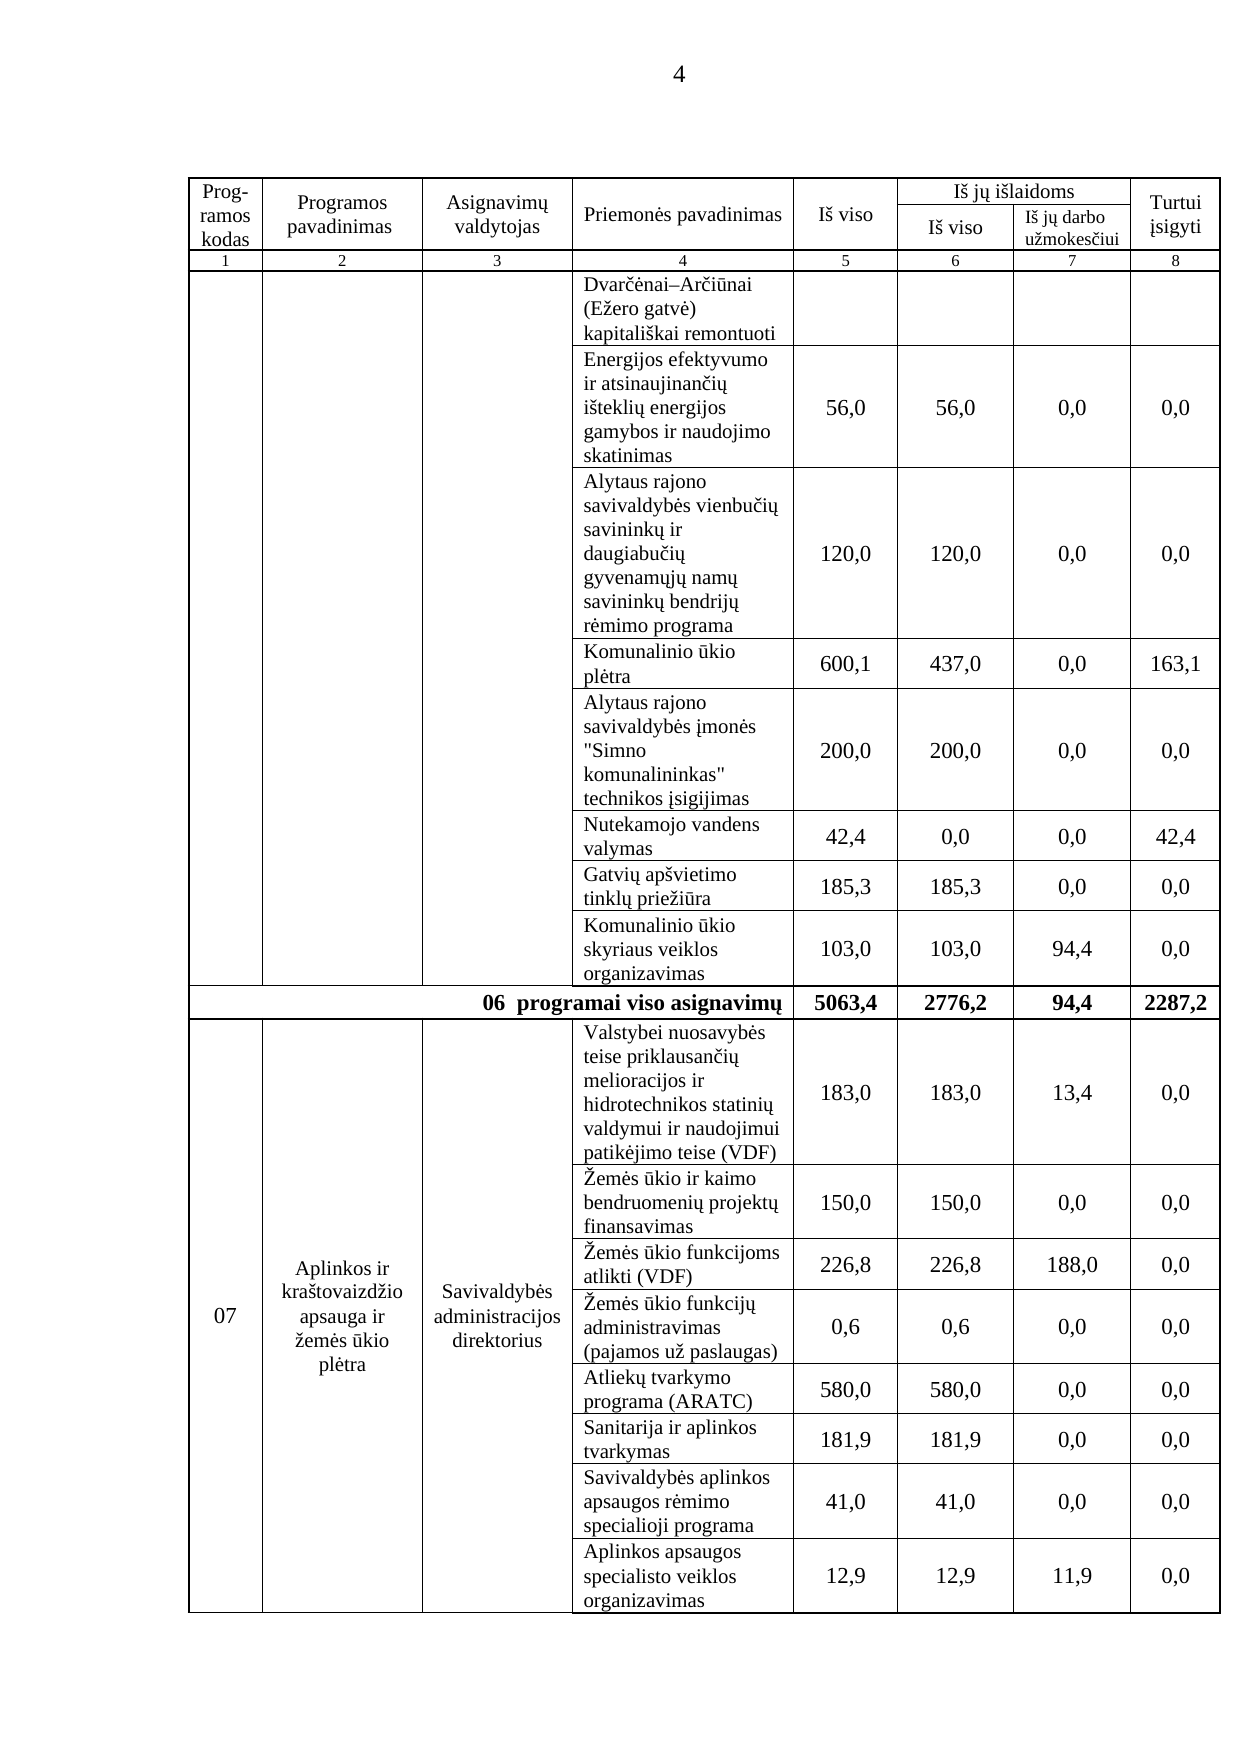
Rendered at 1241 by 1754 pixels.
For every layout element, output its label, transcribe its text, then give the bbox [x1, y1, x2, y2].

table_cell Energijos efektyvumo ir atsinaujinančių išteklių energijos gamybos ir naudojimo skatinimas [573, 346, 793, 467]
table_cell Iš jų darbo užmokesčiui [1014, 205, 1130, 249]
table_header Iš jų išlaidoms [898, 179, 1130, 204]
table_cell 56,0 [794, 346, 897, 467]
table_cell 226,8 [794, 1239, 897, 1288]
table_cell 0,0 [1131, 1239, 1219, 1288]
table_cell 13,4 [1014, 1020, 1130, 1164]
table_cell 42,4 [1131, 811, 1219, 860]
table_cell 0,6 [898, 1290, 1013, 1363]
table_cell 183,0 [794, 1020, 897, 1164]
table_cell 0,0 [1131, 861, 1219, 910]
table_cell 4 [573, 251, 793, 270]
table_cell 2776,2 [898, 987, 1013, 1017]
table_cell 1 [190, 251, 262, 270]
table_cell 0,0 [1131, 1290, 1219, 1363]
table_cell Valstybei nuosavybės teise priklausančių melioracijos ir hidrotechnikos statinių valdymui ir naudojimui patikėjimo teise (VDF) [573, 1020, 793, 1164]
table_cell Gatvių apšvietimo tinklų priežiūra [573, 861, 793, 910]
table_cell [1131, 272, 1219, 344]
table_cell 150,0 [794, 1165, 897, 1238]
table_cell 41,0 [794, 1464, 897, 1537]
table_cell Savivaldybės administracijos direktorius [423, 1020, 572, 1612]
table_cell Alytaus rajono savivaldybės vienbučių savininkų ir daugiabučių gyvenamųjų namų savininkų bendrijų rėmimo programa [573, 468, 793, 637]
table_cell 103,0 [898, 911, 1013, 985]
table_cell [898, 272, 1013, 344]
table_cell Savivaldybės aplinkos apsaugos rėmimo specialioji programa [573, 1464, 793, 1537]
table_cell Žemės ūkio ir kaimo bendruomenių projektų finansavimas [573, 1165, 793, 1238]
table_cell [423, 272, 572, 985]
table_cell 0,6 [794, 1290, 897, 1363]
table_cell 200,0 [898, 689, 1013, 810]
table_cell 163,1 [1131, 639, 1219, 688]
table_cell 150,0 [898, 1165, 1013, 1238]
table_cell Žemės ūkio funkcijų administravimas (pajamos už paslaugas) [573, 1290, 793, 1363]
table_cell 0,0 [1014, 689, 1130, 810]
table_cell 5 [794, 251, 897, 270]
table_cell 103,0 [794, 911, 897, 985]
table_cell Alytaus rajono savivaldybės įmonės "Simno komunalininkas" technikos įsigijimas [573, 689, 793, 810]
table_cell 0,0 [1131, 1539, 1219, 1612]
table_header Turtui įsigyti [1131, 179, 1219, 249]
table_cell 0,0 [1014, 1414, 1130, 1463]
table_cell 0,0 [1131, 1020, 1219, 1164]
table_cell 0,0 [1014, 1464, 1130, 1537]
table_cell Žemės ūkio funkcijoms atlikti (VDF) [573, 1239, 793, 1288]
table_cell 226,8 [898, 1239, 1013, 1288]
table_cell 200,0 [794, 689, 897, 810]
table_cell 0,0 [1014, 861, 1130, 910]
table_cell 0,0 [898, 811, 1013, 860]
table_cell 0,0 [1131, 911, 1219, 985]
table_cell Komunalinio ūkio plėtra [573, 639, 793, 688]
table_cell 0,0 [1014, 811, 1130, 860]
table_cell 185,3 [794, 861, 897, 910]
table_cell 07 [190, 1020, 262, 1612]
table_cell 0,0 [1014, 468, 1130, 637]
table_cell 183,0 [898, 1020, 1013, 1164]
table_header Priemonės pavadinimas [573, 179, 793, 249]
table_cell Nutekamojo vandens valymas [573, 811, 793, 860]
table_cell 0,0 [1131, 1165, 1219, 1238]
table_cell 437,0 [898, 639, 1013, 688]
table_cell Dvarčėnai–Arčiūnai (Ežero gatvė) kapitališkai remontuoti [573, 272, 793, 344]
table_cell 12,9 [898, 1539, 1013, 1612]
table_cell 3 [423, 251, 572, 270]
table_cell 11,9 [1014, 1539, 1130, 1612]
table_cell 120,0 [794, 468, 897, 637]
table_cell 94,4 [1014, 987, 1130, 1017]
table_cell Sanitarija ir aplinkos tvarkymas [573, 1414, 793, 1463]
table_cell 5063,4 [794, 987, 897, 1017]
table_cell 181,9 [794, 1414, 897, 1463]
table_cell 0,0 [1014, 639, 1130, 688]
table_cell 0,0 [1014, 346, 1130, 467]
table_cell 0,0 [1131, 1464, 1219, 1537]
table_cell Iš viso [898, 205, 1013, 249]
table_cell 0,0 [1131, 468, 1219, 637]
table_cell 0,0 [1131, 1364, 1219, 1413]
table_cell 0,0 [1014, 1364, 1130, 1413]
table_cell 185,3 [898, 861, 1013, 910]
table_cell 0,0 [1014, 1290, 1130, 1363]
table_cell 600,1 [794, 639, 897, 688]
table_cell 188,0 [1014, 1239, 1130, 1288]
table_cell 2287,2 [1131, 987, 1219, 1017]
table_header Iš viso [794, 179, 897, 249]
table_cell [794, 272, 897, 344]
table_cell [1014, 272, 1130, 344]
table_cell 8 [1131, 251, 1219, 270]
table_cell 580,0 [794, 1364, 897, 1413]
table_cell 0,0 [1131, 689, 1219, 810]
table_cell 94,4 [1014, 911, 1130, 985]
table_cell 120,0 [898, 468, 1013, 637]
table_header Programos pavadinimas [263, 179, 422, 249]
table_cell Aplinkos ir kraštovaizdžio apsauga ir žemės ūkio plėtra [263, 1020, 422, 1612]
table_cell 0,0 [1014, 1165, 1130, 1238]
table_header Asignavimų valdytojas [423, 179, 572, 249]
table_cell 42,4 [794, 811, 897, 860]
table_cell [263, 272, 422, 985]
table_cell 41,0 [898, 1464, 1013, 1537]
table_cell [190, 272, 262, 985]
table_cell 181,9 [898, 1414, 1013, 1463]
table_cell Aplinkos apsaugos specialisto veiklos organizavimas [573, 1539, 793, 1612]
table_cell 6 [898, 251, 1013, 270]
table_cell Komunalinio ūkio skyriaus veiklos organizavimas [573, 911, 793, 985]
table_header Prog-ramos kodas [190, 179, 262, 249]
table_cell 12,9 [794, 1539, 897, 1612]
table_cell 06 programai viso asignavimų [190, 986, 793, 1017]
table_cell 0,0 [1131, 346, 1219, 467]
table_cell 56,0 [898, 346, 1013, 467]
table_cell Atliekų tvarkymo programa (ARATC) [573, 1364, 793, 1413]
table_cell 580,0 [898, 1364, 1013, 1413]
table_cell 2 [263, 251, 422, 270]
table_cell 0,0 [1131, 1414, 1219, 1463]
table_cell 7 [1014, 251, 1130, 270]
